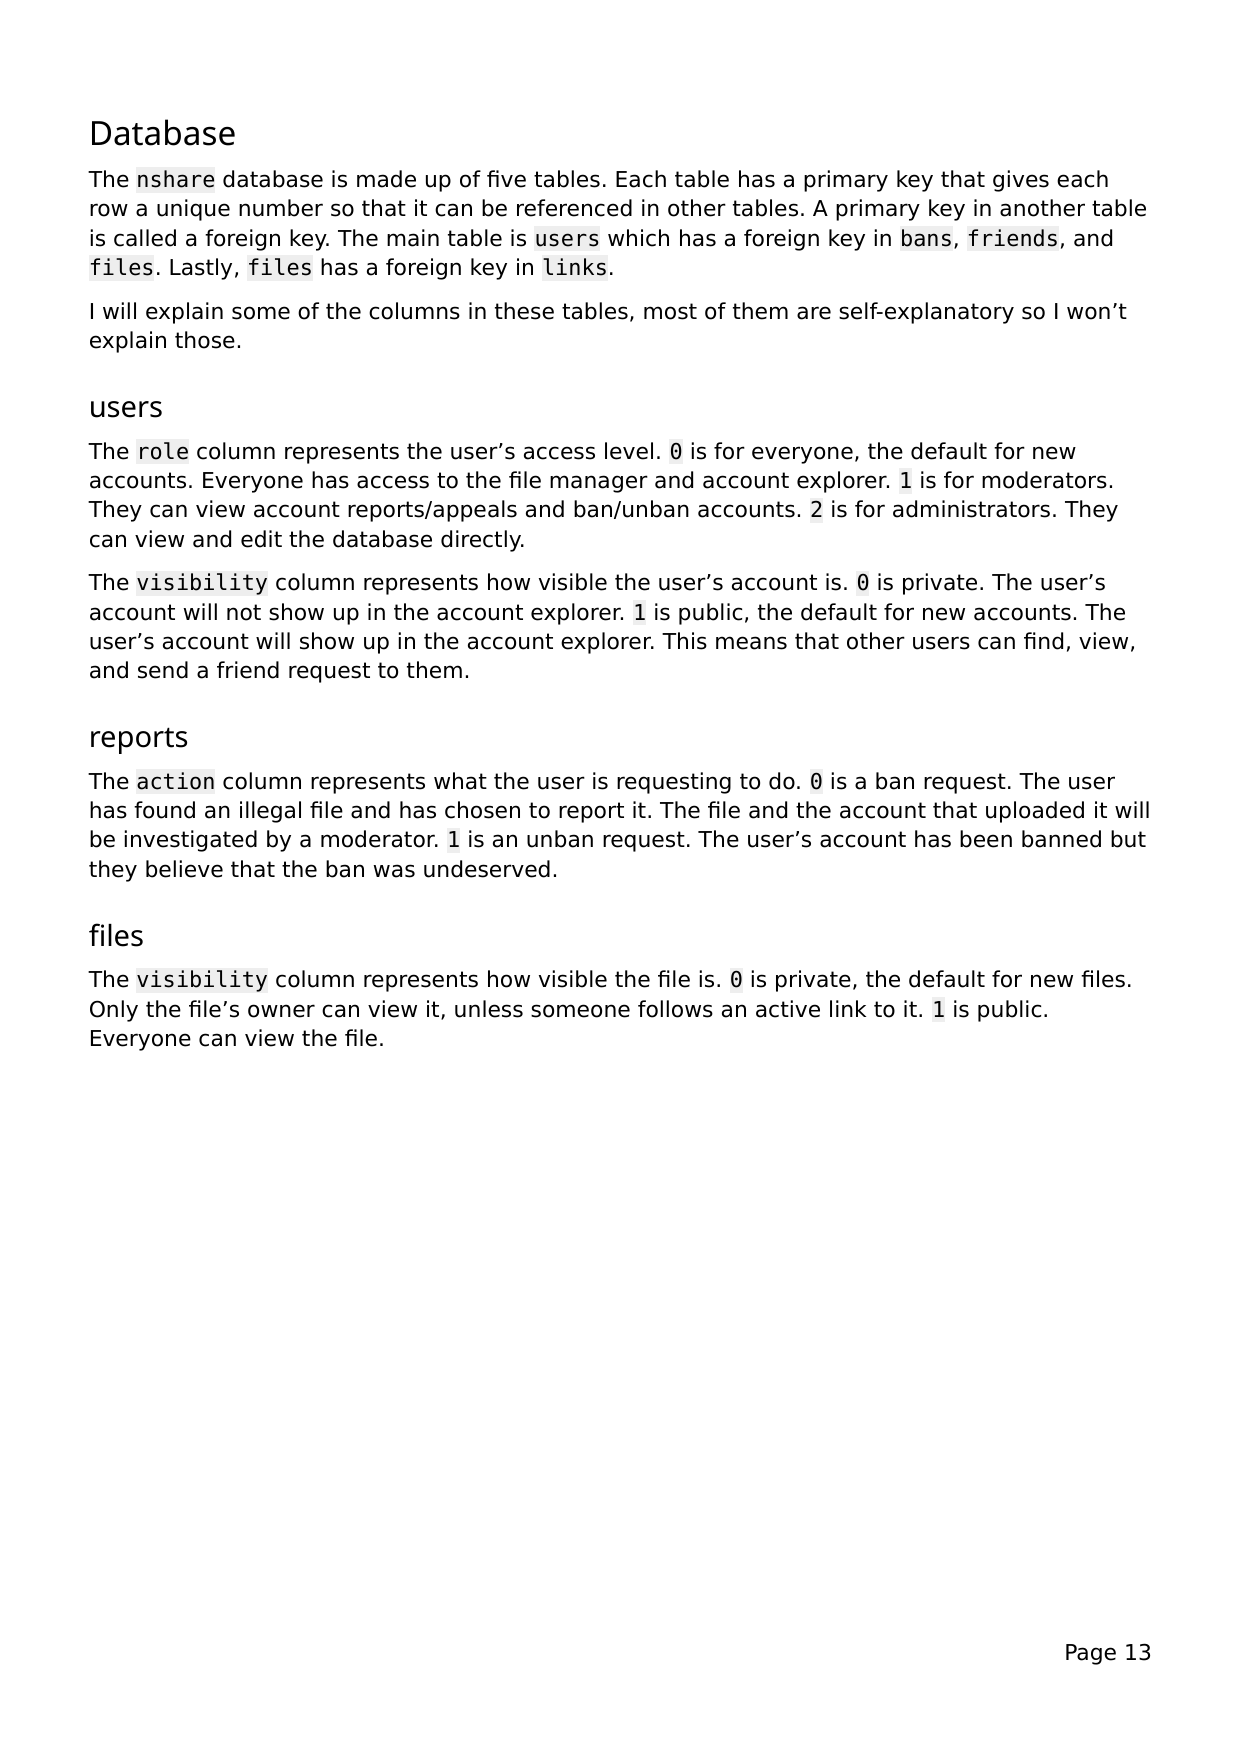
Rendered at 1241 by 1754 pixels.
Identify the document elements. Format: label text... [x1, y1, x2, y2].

subtitle users [88, 387, 1152, 426]
text The visibility column represents how visible the file is. 0 is private, the default for new files. Only the file’s owner can view it, unless someone follows an active link to it. 1 is public. Everyone can view the file. [88, 967, 1152, 1051]
text The nshare database is made up of five tables. Each table has a primary key that gives each row a unique number so that it can be referenced in other tables. A primary key in another table is called a foreign key. The main table is users which has a foreign key in bans, friends, and files. Lastly, files has a foreign key in links. [88, 167, 1152, 281]
text The role column represents the user’s access level. 0 is for everyone, the default for new accounts. Everyone has access to the file manager and account explorer. 1 is for moderators. They can view account reports/appeals and ban/unban accounts. 2 is for administrators. They can view and edit the database directly. [88, 439, 1152, 552]
text The visibility column represents how visible the user’s account is. 0 is private. The user’s account will not show up in the account explorer. 1 is public, the default for new accounts. The user’s account will show up in the account explorer. This means that other users can find, view, and send a friend request to them. [88, 571, 1152, 684]
subtitle files [88, 915, 1152, 955]
text I will explain some of the columns in these tables, most of them are self-explanatory so I won’t explain those. [88, 299, 1152, 354]
text The action column represents what the user is requesting to do. 0 is a ban request. The user has found an illegal file and has chosen to report it. The file and the account that uploaded it will be investigated by a moderator. 1 is an unban request. The user’s account has been banned but they believe that the ban was undeserved. [88, 769, 1152, 882]
subtitle Database [88, 109, 1152, 155]
subtitle reports [88, 717, 1152, 756]
